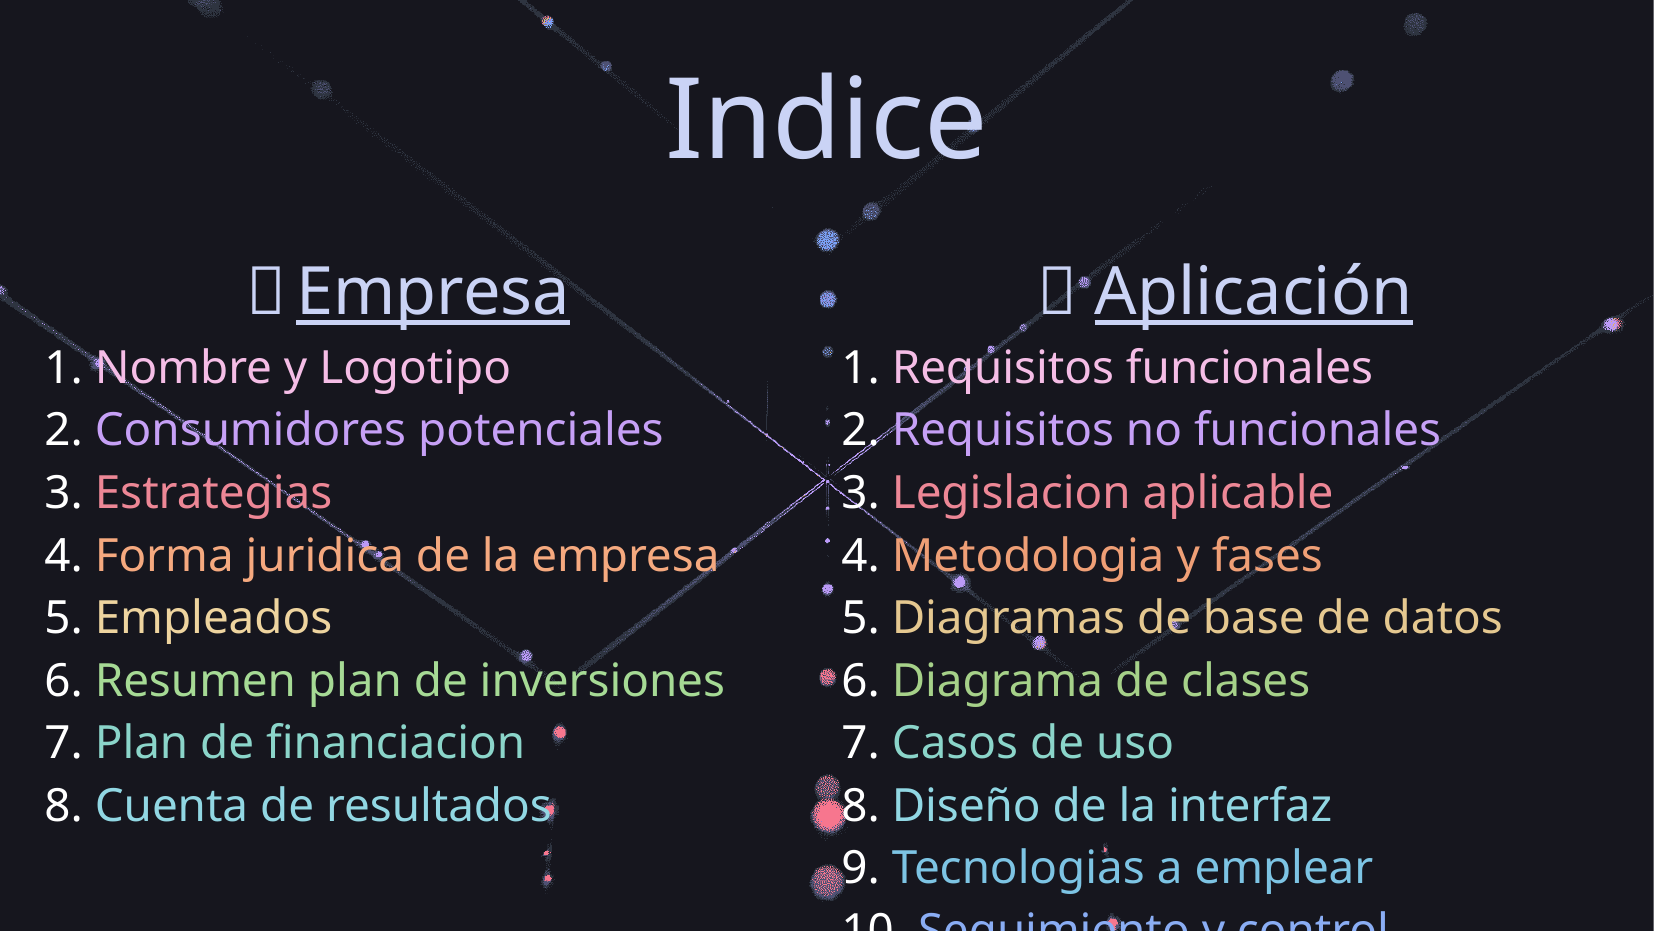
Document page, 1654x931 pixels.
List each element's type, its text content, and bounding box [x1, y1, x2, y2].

picture [975, 924, 988, 931]
picture [1125, 924, 1138, 931]
picture [1294, 924, 1307, 931]
picture [0, 0, 1654, 931]
picture [1098, 924, 1110, 931]
picture [873, 916, 887, 931]
picture [949, 924, 961, 931]
title Indice [82, 37, 1571, 193]
picture [1169, 924, 1183, 931]
picture [1265, 924, 1279, 931]
picture [1356, 924, 1370, 931]
text_box 󰀲 Aplicación Requisitos funcionales Requisitos no funcionales Legislacion aplicable Metodologia y fases Diagramas de base de datos Diagrama de clases Casos de uso Diseño de la interfaz Tecnologias a emplear Seguimiento y control Participacion de los usuarios [826, 236, 1625, 809]
picture [1045, 924, 1057, 931]
text_box  Empresa Nombre y Logotipo Consumidores potenciales Estrategias Forma juridica de la empresa Empleados Resumen plan de inversiones Plan de financiacion Cuenta de resultados [29, 236, 798, 809]
picture [1061, 924, 1072, 931]
